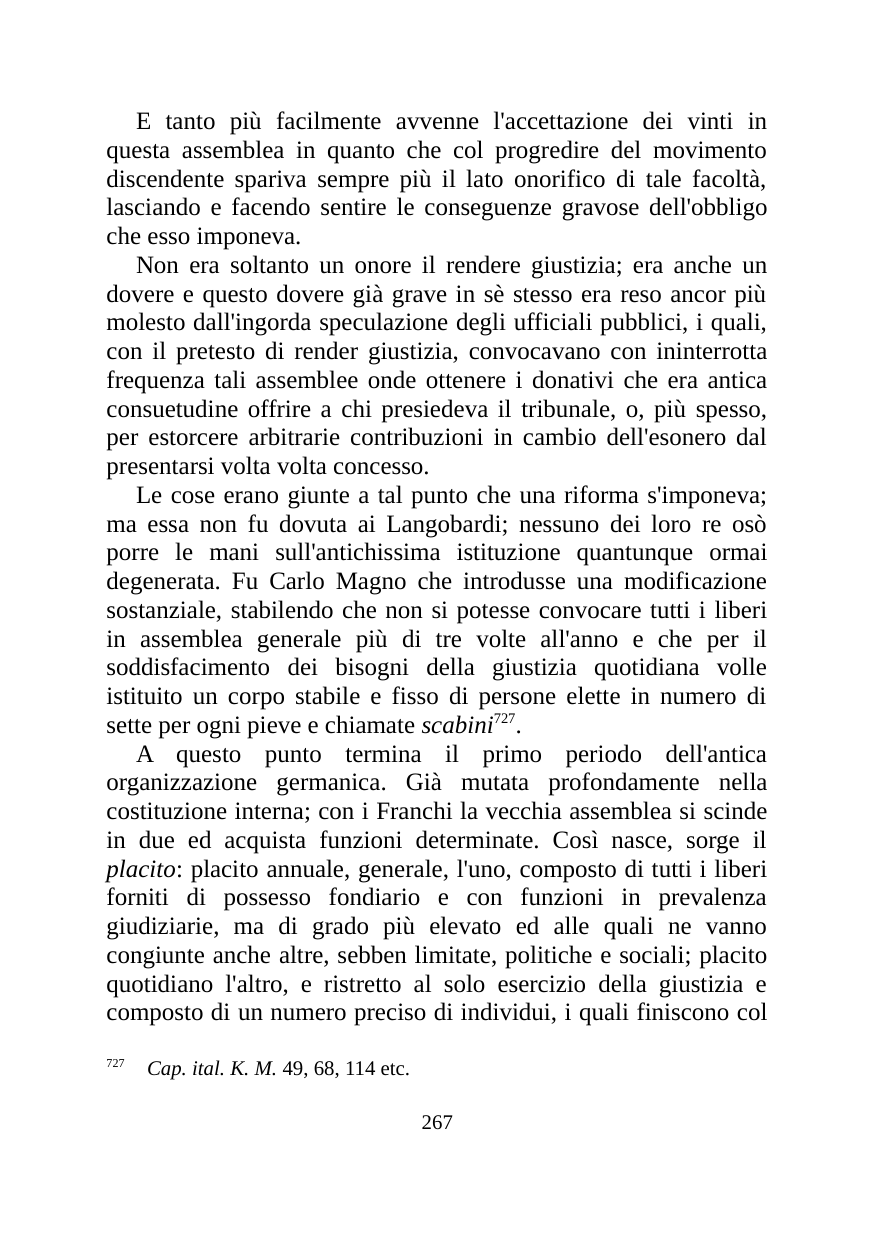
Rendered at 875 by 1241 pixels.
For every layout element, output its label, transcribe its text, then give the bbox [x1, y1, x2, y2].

text Non era soltanto un onore il rendere giustizia; era anche un dovere e questo dovere già grave in sè stesso era reso ancor più molesto dall'ingorda speculazione degli ufficiali pubblici, i quali, con il pretesto di render giustizia, convocavano con ininterrotta frequenza tali assemblee onde ottenere i donativi che era antica consuetudine offrire a chi presiedeva il tribunale, o, più spesso, per estorcere arbitrarie contribuzioni in cambio dell'esonero dal presentarsi volta volta concesso. [106, 250, 768, 480]
text A questo punto termina il primo periodo dell'antica organizzazione germanica. Già mutata profondamente nella costituzione interna; con i Franchi la vecchia assemblea si scinde in due ed acquista funzioni determinate. Così nasce, sorge il placito: placito annuale, generale, l'uno, composto di tutti i liberi forniti di possesso fondiario e con funzioni in prevalenza giudiziarie, ma di grado più elevato ed alle quali ne vanno congiunte anche altre, sebben limitate, politiche e sociali; placito quotidiano l'altro, e ristretto al solo esercizio della giustizia e composto di un numero preciso di individui, i quali finiscono col [106, 739, 768, 1026]
text E tanto più facilmente avvenne l'accettazione dei vinti in questa assemblea in quanto che col progredire del movimento discendente spariva sempre più il lato onorifico di tale facoltà, lasciando e facendo sentire le conseguenze gravose dell'obbligo che esso imponeva. [106, 106, 768, 250]
text Le cose erano giunte a tal punto che una riforma s'imponeva; ma essa non fu dovuta ai Langobardi; nessuno dei loro re osò porre le mani sull'antichissima istituzione quantunque ormai degenerata. Fu Carlo Magno che introdusse una modificazione sostanziale, stabilendo che non si potesse convocare tutti i liberi in assemblea generale più di tre volte all'anno e che per il soddisfacimento dei bisogni della giustizia quotidiana volle istituito un corpo stabile e fisso di persone elette in numero di sette per ogni pieve e chiamate scabini. [106, 480, 768, 739]
text Cap. ital. K. M. 49, 68, 114 etc. [106, 1056, 768, 1080]
